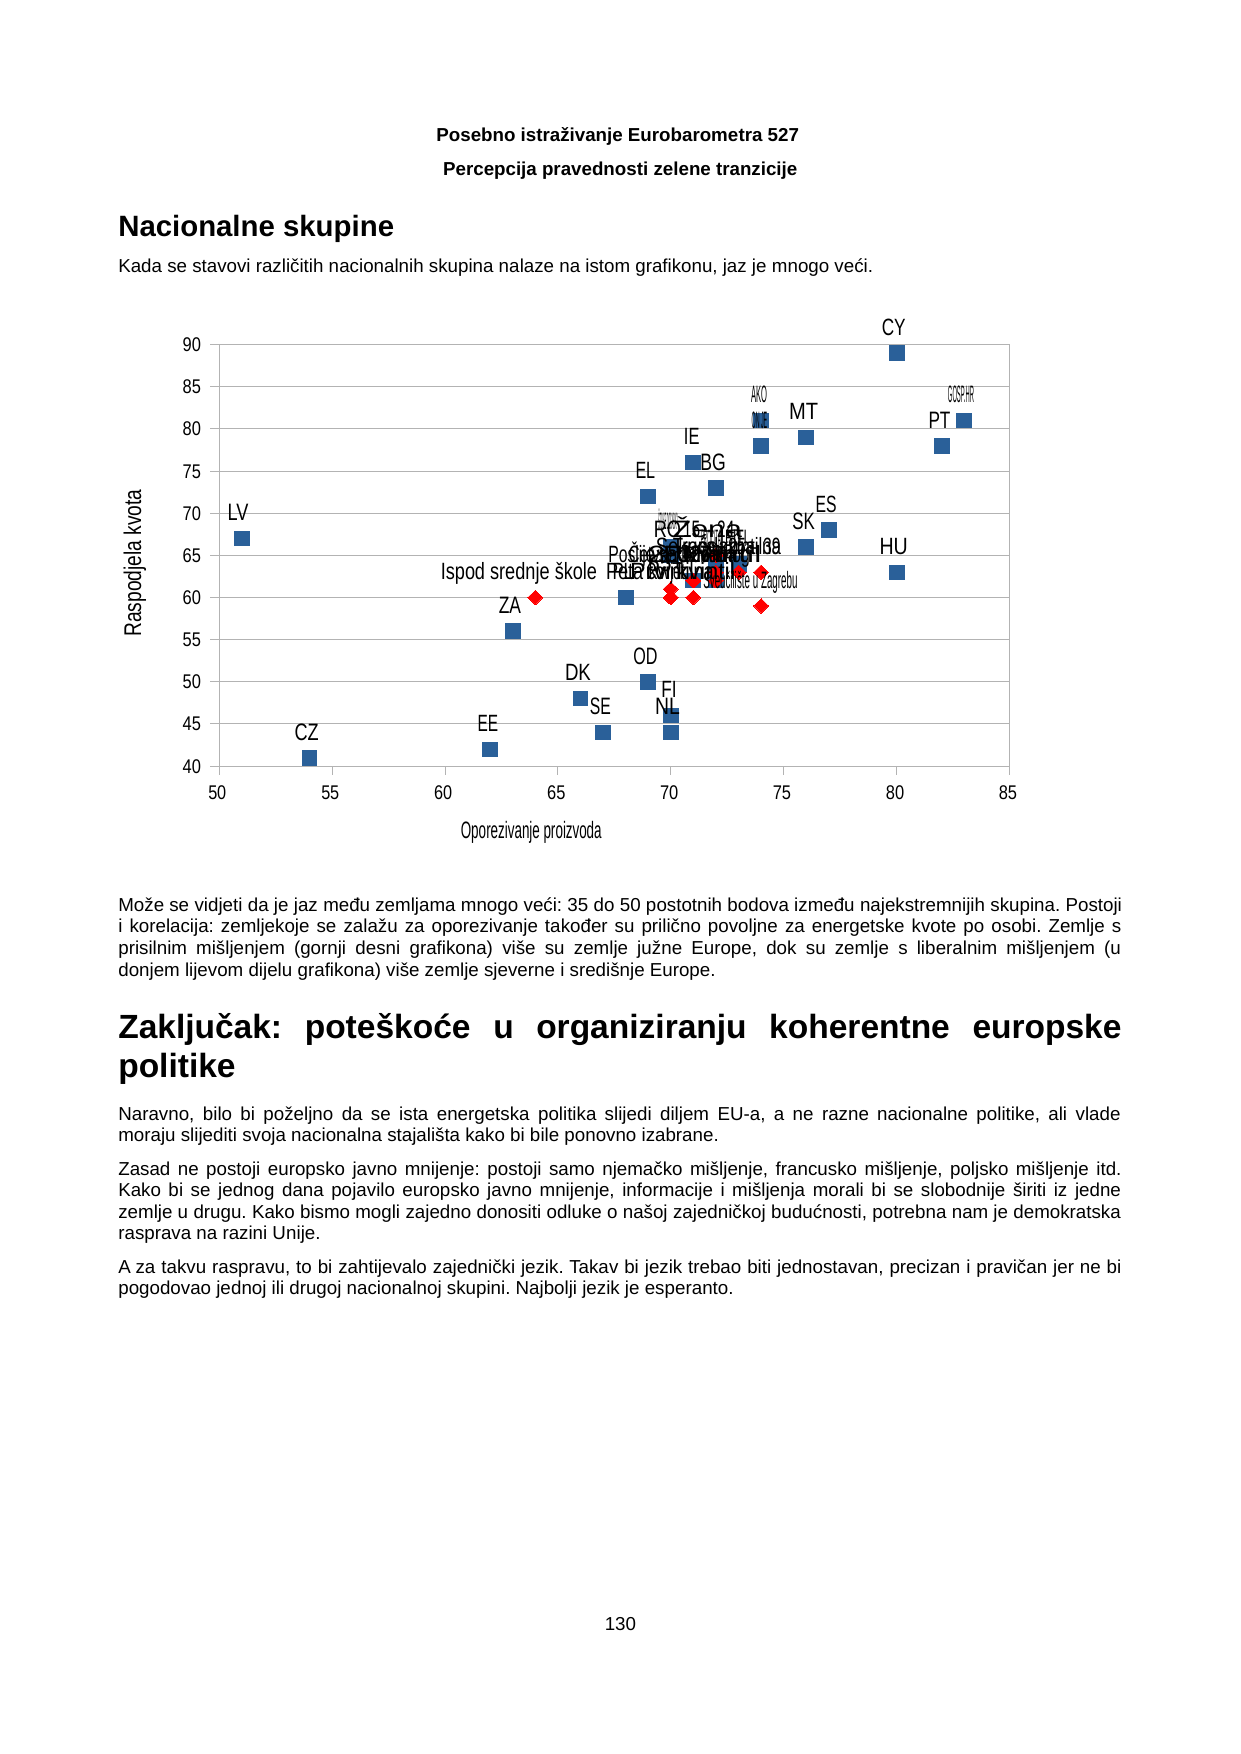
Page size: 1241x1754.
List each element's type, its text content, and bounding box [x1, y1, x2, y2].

text Naravno, bilo bi poželjno da se ista energetska politika slijedi diljem EU-a, a ne razne nacionalne politike, ali vlade moraju slijediti svoja nacionalna stajališta kako bi bile ponovno izabrane. [118, 1102, 1122, 1146]
text Kada se stavovi različitih nacionalnih skupina nalaze na istom grafikonu, jaz je mnogo veći. [118, 255, 1122, 276]
text Zasad ne postoji europsko javno mnijenje: postoji samo njemačko mišljenje, francusko mišljenje, poljsko mišljenje itd. Kako bi se jednog dana pojavilo europsko javno mnijenje, informacije i mišljenja morali bi se slobodnije širiti iz jedne zemlje u drugu. Kako bismo mogli zajedno donositi odluke o našoj zajedničkoj budućnosti, potrebna nam je demokratska rasprava na razini Unije. [118, 1157, 1122, 1244]
text Može se vidjeti da je jaz među zemljama mnogo veći: 35 do 50 postotnih bodova između najekstremnijih skupina. Postoji i korelacija: zemljekoje se zalažu za oporezivanje također su prilično povoljne za energetske kvote po osobi. Zemlje s prisilnim mišljenjem (gornji desni grafikona) više su zemlje južne Europe, dok su zemlje s liberalnim mišljenjem (u donjem lijevom dijelu grafikona) više zemlje sjeverne i središnje Europe. [118, 894, 1122, 980]
subtitle Zaključak: poteškoće u organiziranju koherentne europske politike [118, 1007, 1122, 1084]
subtitle Nacionalne skupine [118, 208, 1122, 242]
text A za takvu raspravu, to bi zahtijevalo zajednički jezik. Takav bi jezik trebao biti jednostavan, precizan i pravičan jer ne bi pogodovao jednoj ili drugoj nacionalnoj skupini. Najbolji jezik je esperanto. [118, 1256, 1122, 1299]
